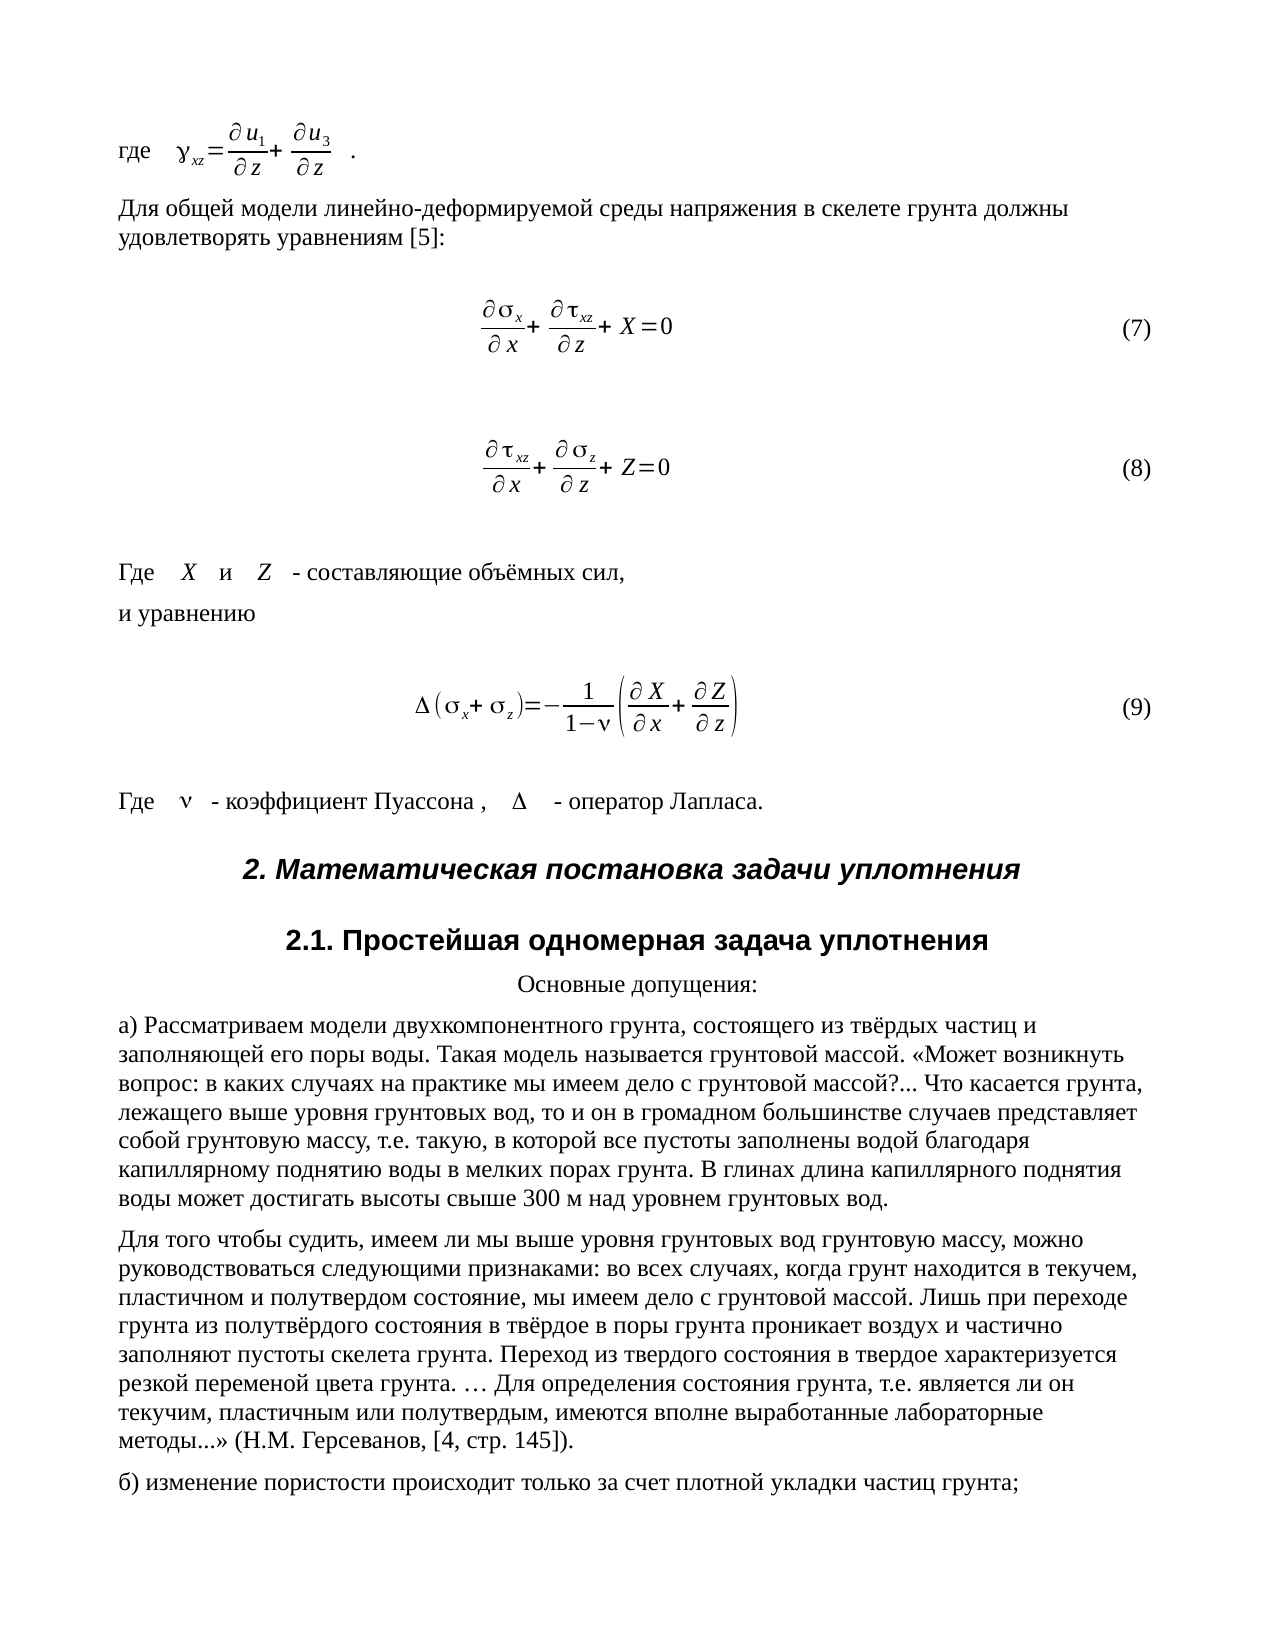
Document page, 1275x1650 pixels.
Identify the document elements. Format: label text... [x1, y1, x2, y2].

text и уравнению [118, 598, 1157, 627]
text Для общей модели линейно-деформируемой среды напряжения в скелете грунта должны удовлетворять уравнениям [5]: [118, 193, 1157, 251]
text где . [118, 118, 1157, 181]
table_header [118, 292, 1041, 375]
text Основные допущения: [118, 969, 1157, 998]
text Для того чтобы судить, имеем ли мы выше уровня грунтовых вод грунтовую массу, можно руководствоваться следующими признаками: во всех случаях, когда грунт находится в текучем, пластичном и полутвердом состояние, мы имеем дело с грунтовой массой. Лишь при переходе грунта из полутвёрдого состояния в твёрдое в поры грунта проникает воздух и частично заполняют пустоты скелета грунта. Переход из твердого состояния в твердое характеризуется резкой переменой цвета грунта. … Для определения состояния грунта, т.е. является ли он текучим, пластичным или полутвердым, имеются вполне выработанные лабораторные методы...» (Н.М. Герсеванов, [4, стр. 145]). [118, 1224, 1157, 1454]
text Где - коэффициент Пуассона , - оператор Лапласа. [118, 786, 1157, 815]
table_header (7) [1041, 292, 1157, 375]
table_header [118, 668, 1041, 757]
table_header [118, 433, 1041, 516]
subtitle 2.1. Простейшая одномерная задача уплотнения [118, 923, 1157, 957]
text Где и - составляющие объёмных сил, [118, 557, 1157, 586]
text а) Рассматриваем модели двухкомпонентного грунта, состоящего из твёрдых частиц и заполняющей его поры воды. Такая модель называется грунтовой массой. «Может возникнуть вопрос: в каких случаях на практике мы имеем дело с грунтовой массой?... Что касается грунта, лежащего выше уровня грунтовых вод, то и он в громадном большинстве случаев представляет собой грунтовую массу, т.е. такую, в которой все пустоты заполнены водой благодаря капиллярному поднятию воды в мелких порах грунта. В глинах длина капиллярного поднятия воды может достигать высоты свыше 300 м над уровнем грунтовых вод. [118, 1011, 1157, 1212]
table_header (8) [1041, 433, 1157, 516]
subtitle 2. Математическая постановка задачи уплотнения [118, 852, 1157, 886]
text б) изменение пористости происходит только за счет плотной укладки частиц грунта; [118, 1467, 1157, 1496]
table_header (9) [1041, 668, 1157, 757]
